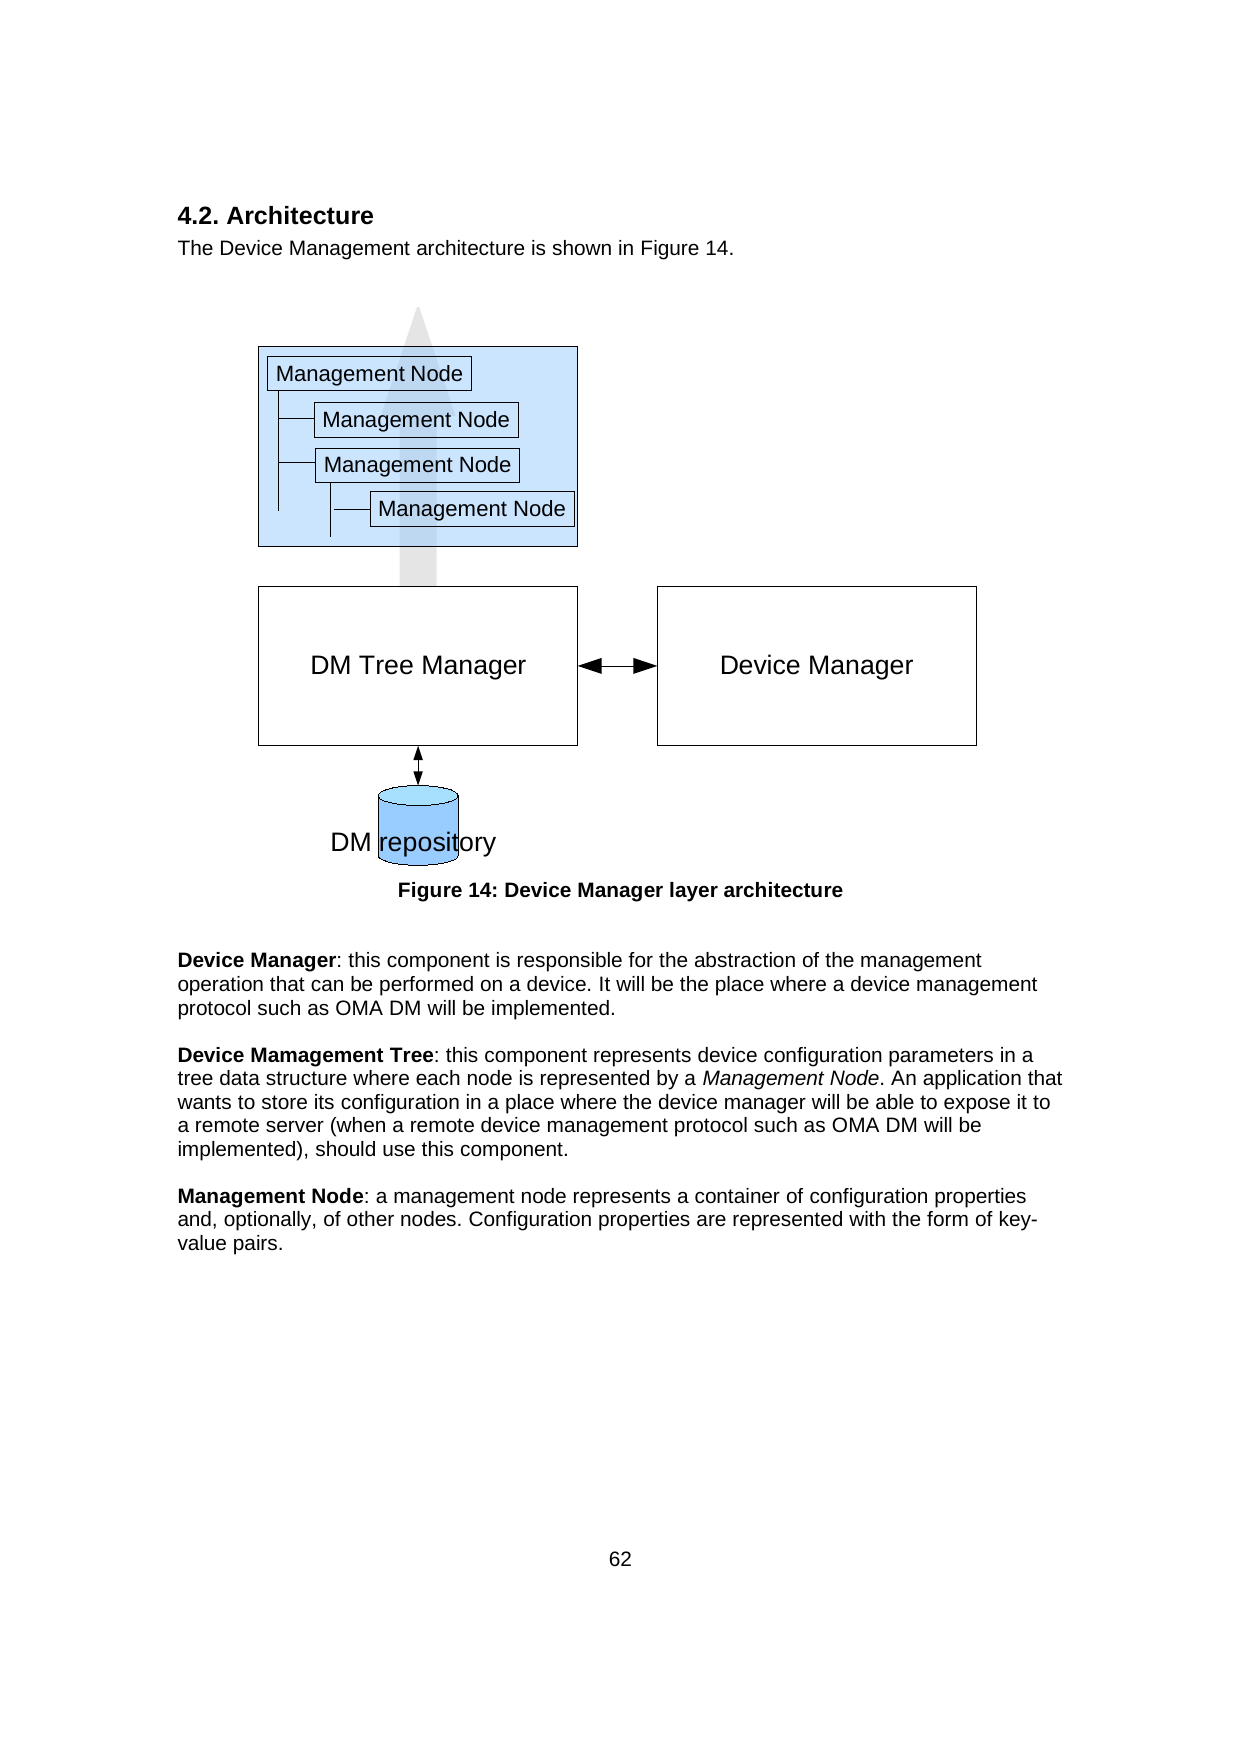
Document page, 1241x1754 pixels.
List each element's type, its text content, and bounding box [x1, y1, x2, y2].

text Device Mamagement Tree: this component represents device configuration parameters in a tree data structure where each node is represented by a Management Node. An application that wants to store its configuration in a place where the device manager will be able to expose it to a remote server (when a remote device management protocol such as OMA DM will be implemented), should use this component. [177, 1043, 1063, 1161]
subtitle Architecture [177, 202, 1063, 230]
text The Device Management architecture is shown in Figure 14. [177, 236, 1063, 260]
text Management Node: a management node represents a container of configuration properties and, optionally, of other nodes. Configuration properties are represented with the form of key-value pairs. [177, 1184, 1063, 1255]
text Device Manager: this component is responsible for the abstraction of the management operation that can be performed on a device. It will be the place where a device management protocol such as OMA DM will be implemented. [177, 949, 1063, 1019]
text Figure 14: Device Manager layer architecture [177, 301, 1063, 902]
